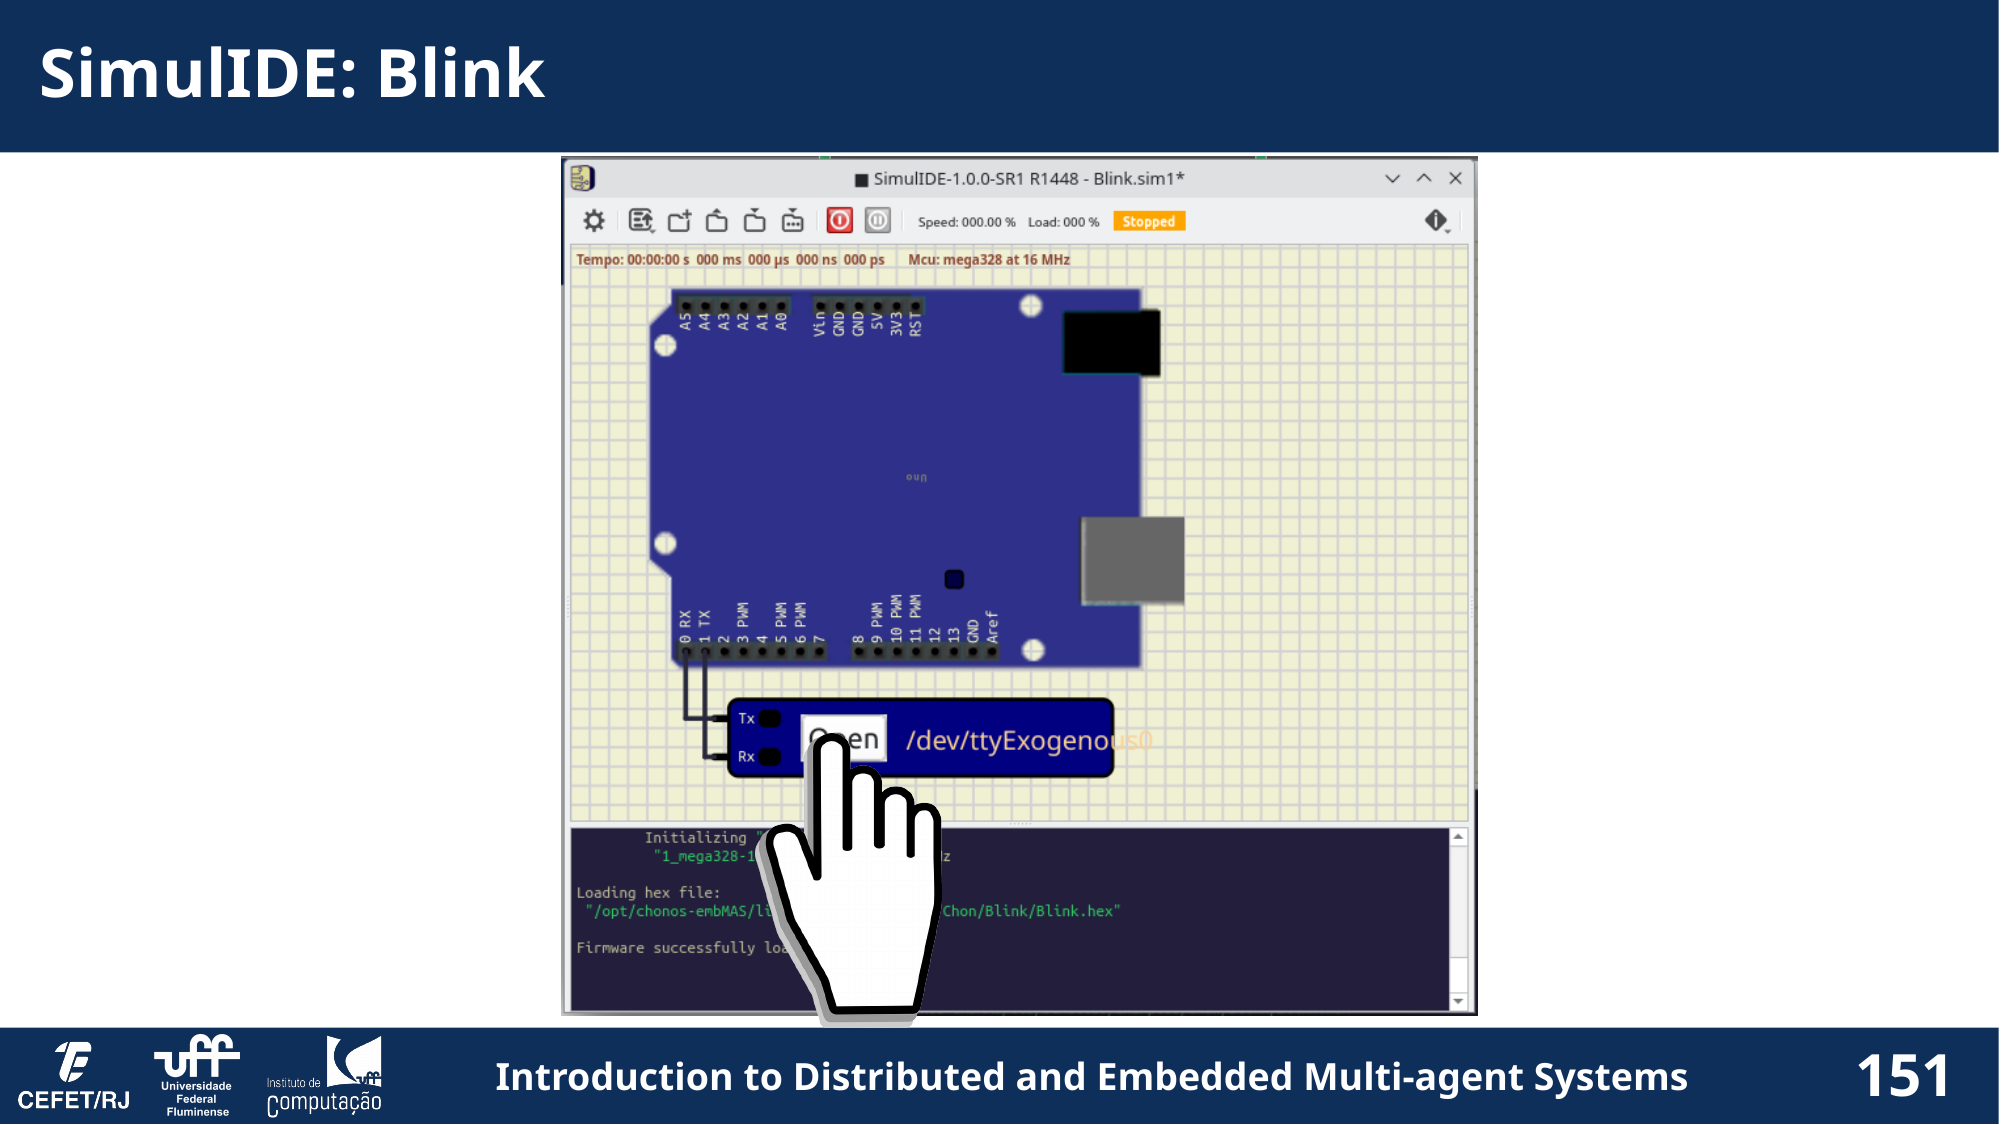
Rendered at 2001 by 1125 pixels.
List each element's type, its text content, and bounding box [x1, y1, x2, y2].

text_box SimulIDE: Blink [25, 23, 1998, 116]
picture [153, 1033, 241, 1121]
picture [561, 156, 1478, 1028]
picture [265, 1033, 383, 1118]
picture [18, 1021, 129, 1125]
